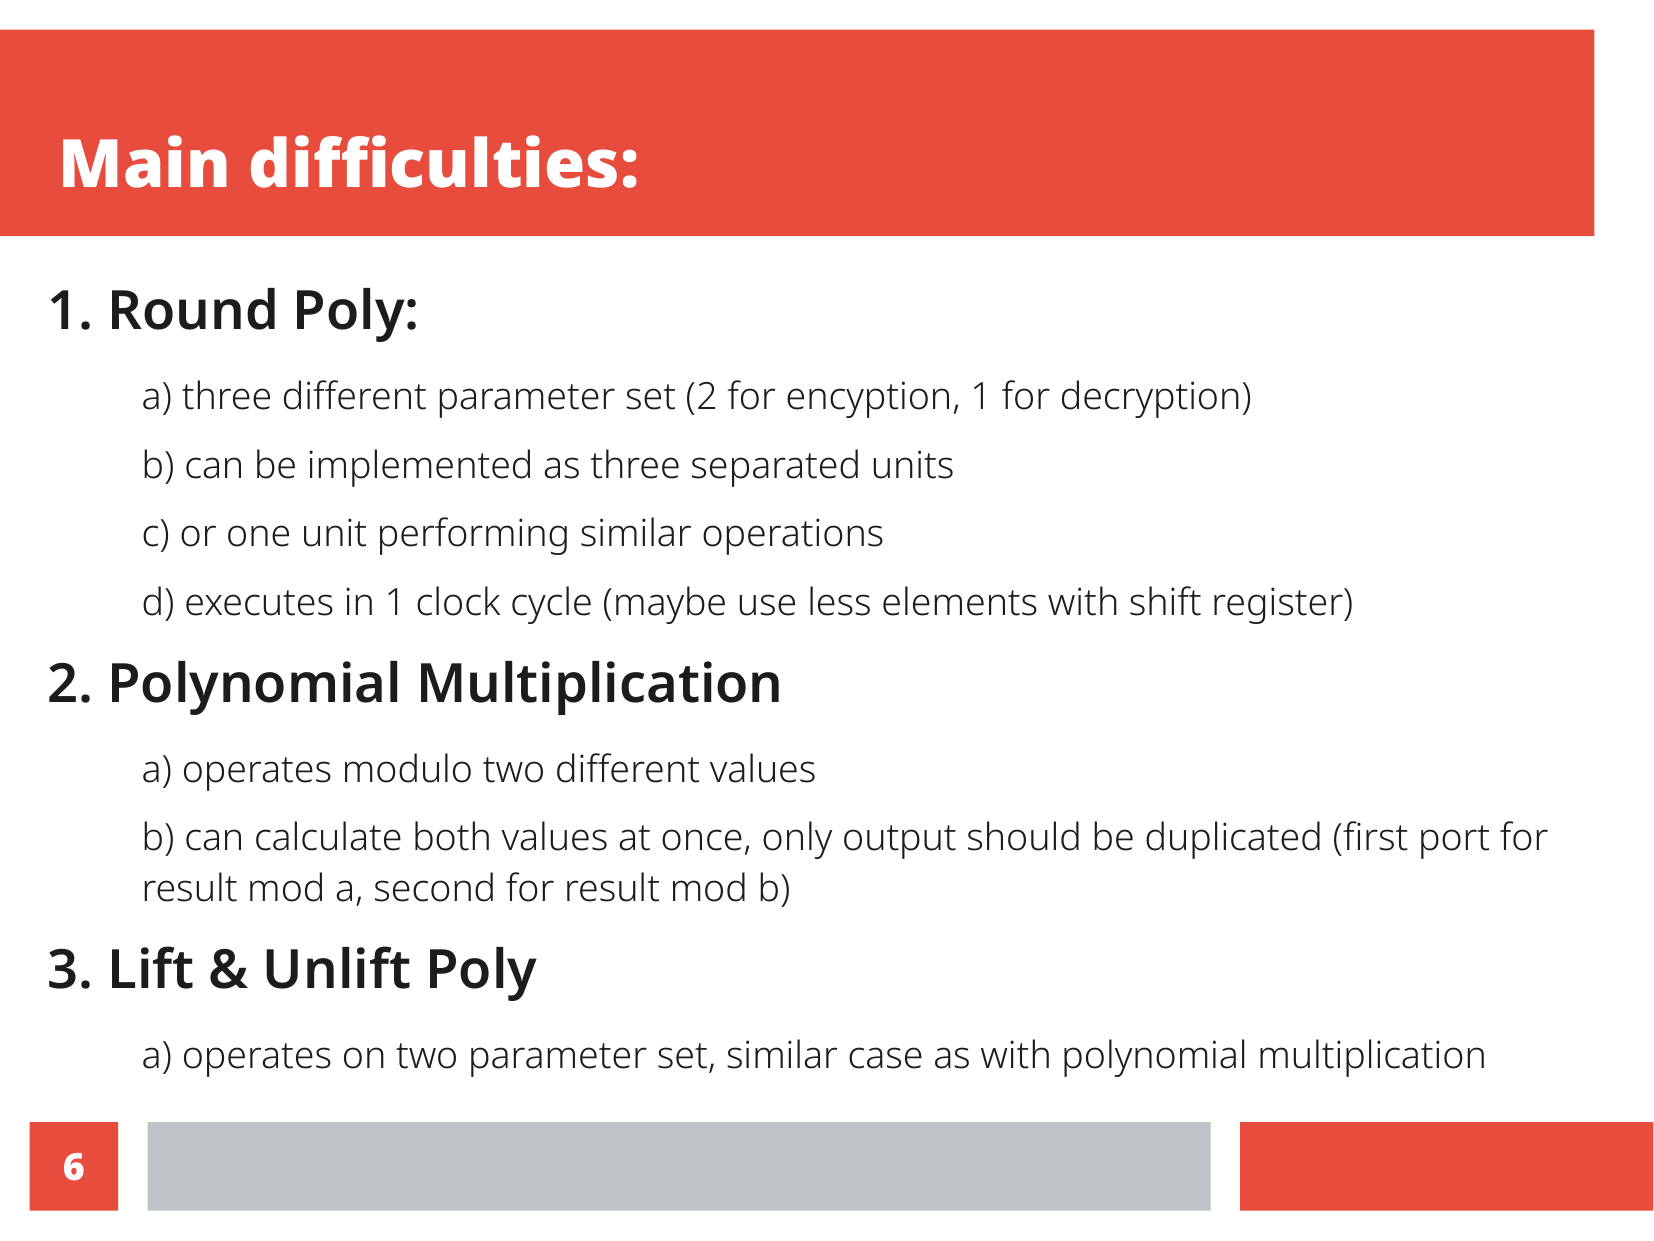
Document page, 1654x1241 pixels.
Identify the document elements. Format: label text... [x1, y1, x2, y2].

list 1. Round Poly: a) three different parameter set (2 for encyption, 1 for decryption) b) can be implemented as three separated units c) or one unit performing similar operations d) executes in 1 clock cycle (maybe use less elements with shift register) 2. Polynomial Multiplication a) operates modulo two different values b) can calculate both values at once, only output should be duplicated (first port for result mod a, second for result mod b) 3. Lift & Unlift Poly a) operates on two parameter set, similar case as with polynomial multiplication [47, 271, 1554, 1099]
title Main difficulties: [59, 59, 1595, 207]
